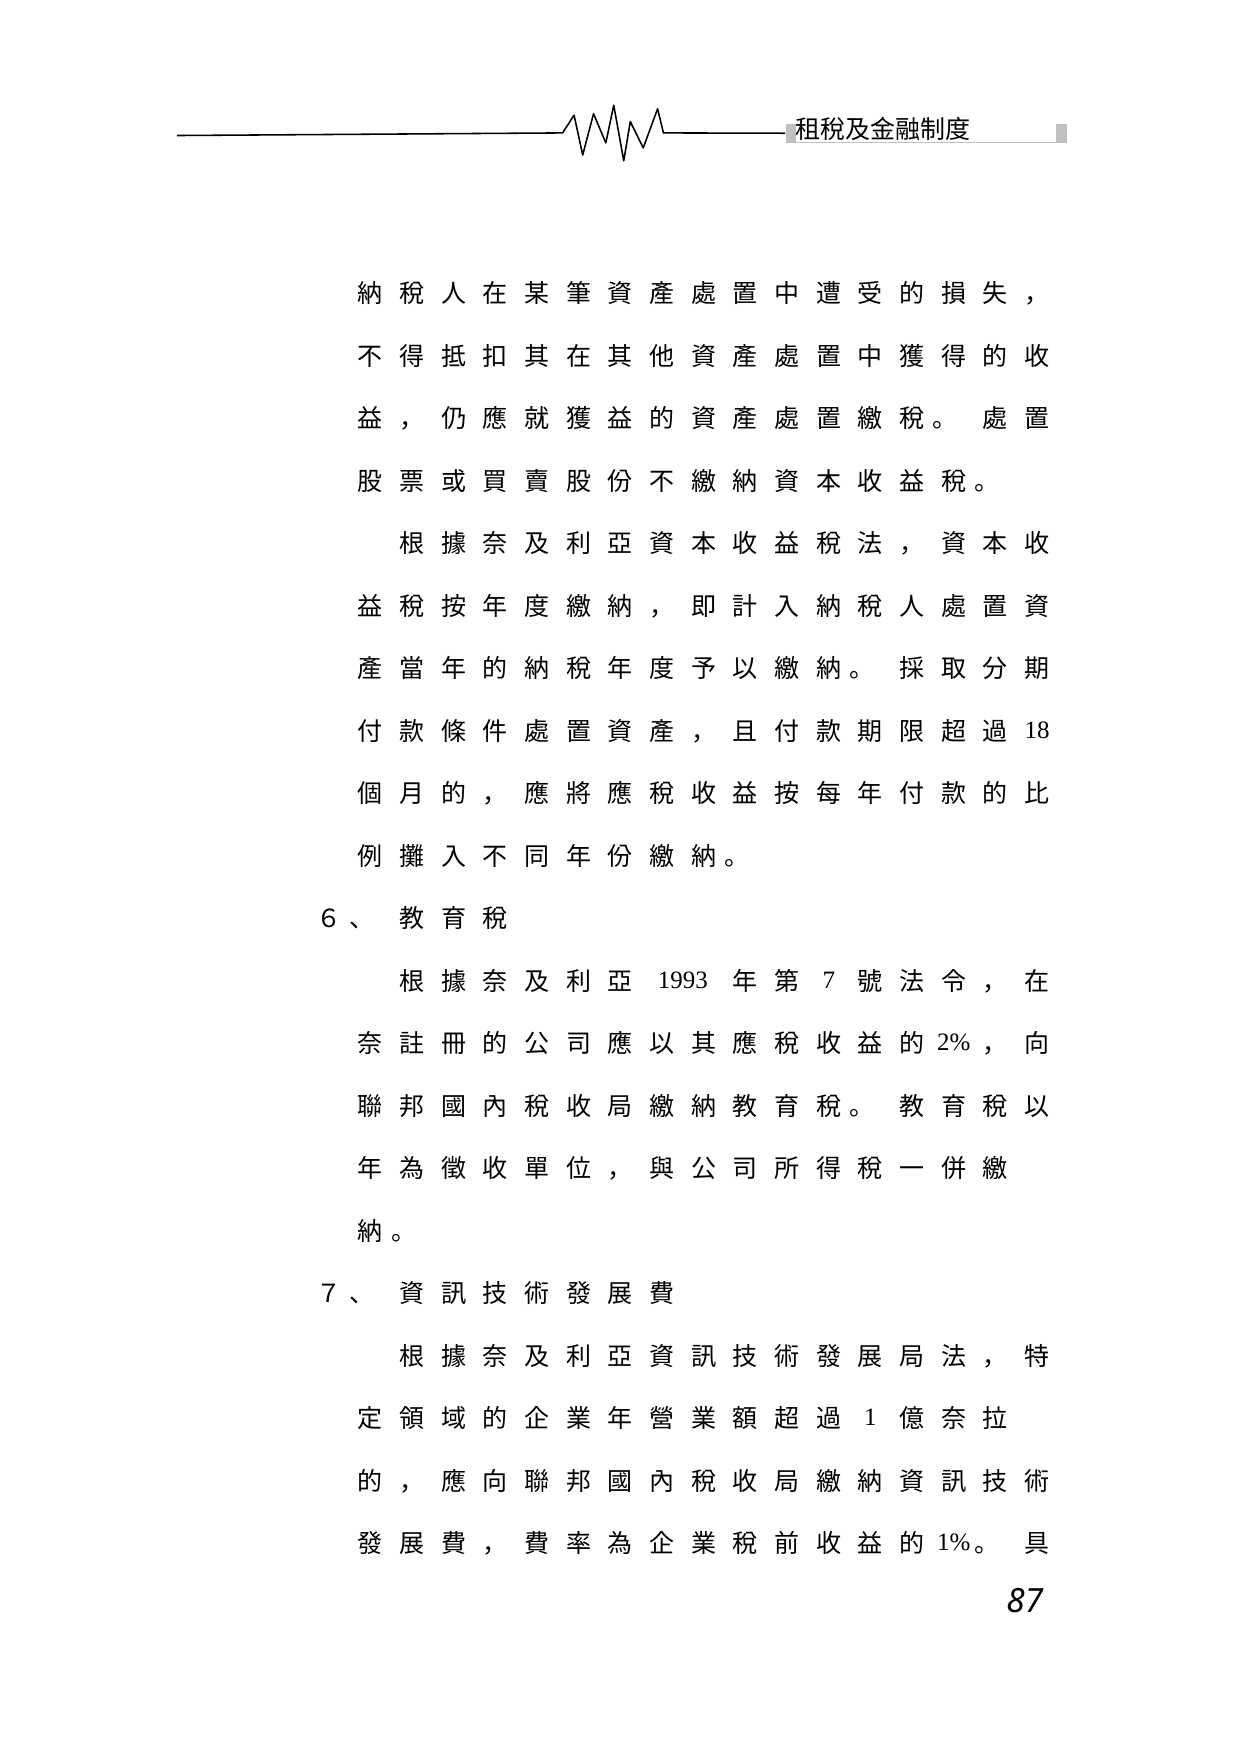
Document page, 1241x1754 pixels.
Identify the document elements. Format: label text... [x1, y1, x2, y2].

text ６、教育稅 [281, 875, 1058, 938]
text 納稅人在某筆資產處置中遭受的損失，不得抵扣其在其他資產處置中獲得的收益，仍應就獲益的資產處置繳稅。處置股票或買賣股份不繳納資本收益稅。 [330, 250, 1058, 500]
text 根據奈及利亞1993年第7號法令，在奈註冊的公司應以其應稅收益的2%，向聯邦國內稅收局繳納教育稅。教育稅以年為徵收單位，與公司所得稅一併繳納。 [330, 938, 1058, 1250]
text 根據奈及利亞資本收益稅法，資本收益稅按年度繳納，即計入納稅人處置資產當年的納稅年度予以繳納。採取分期付款條件處置資產，且付款期限超過18個月的，應將應稅收益按每年付款的比例攤入不同年份繳納。 [330, 500, 1058, 875]
text ７、資訊技術發展費 [281, 1250, 1058, 1313]
text 根據奈及利亞資訊技術發展局法，特定領域的企業年營業額超過1億奈拉的，應向聯邦國內稅收局繳納資訊技術發展費，費率為企業稅前收益的1%。具 [330, 1313, 1058, 1563]
